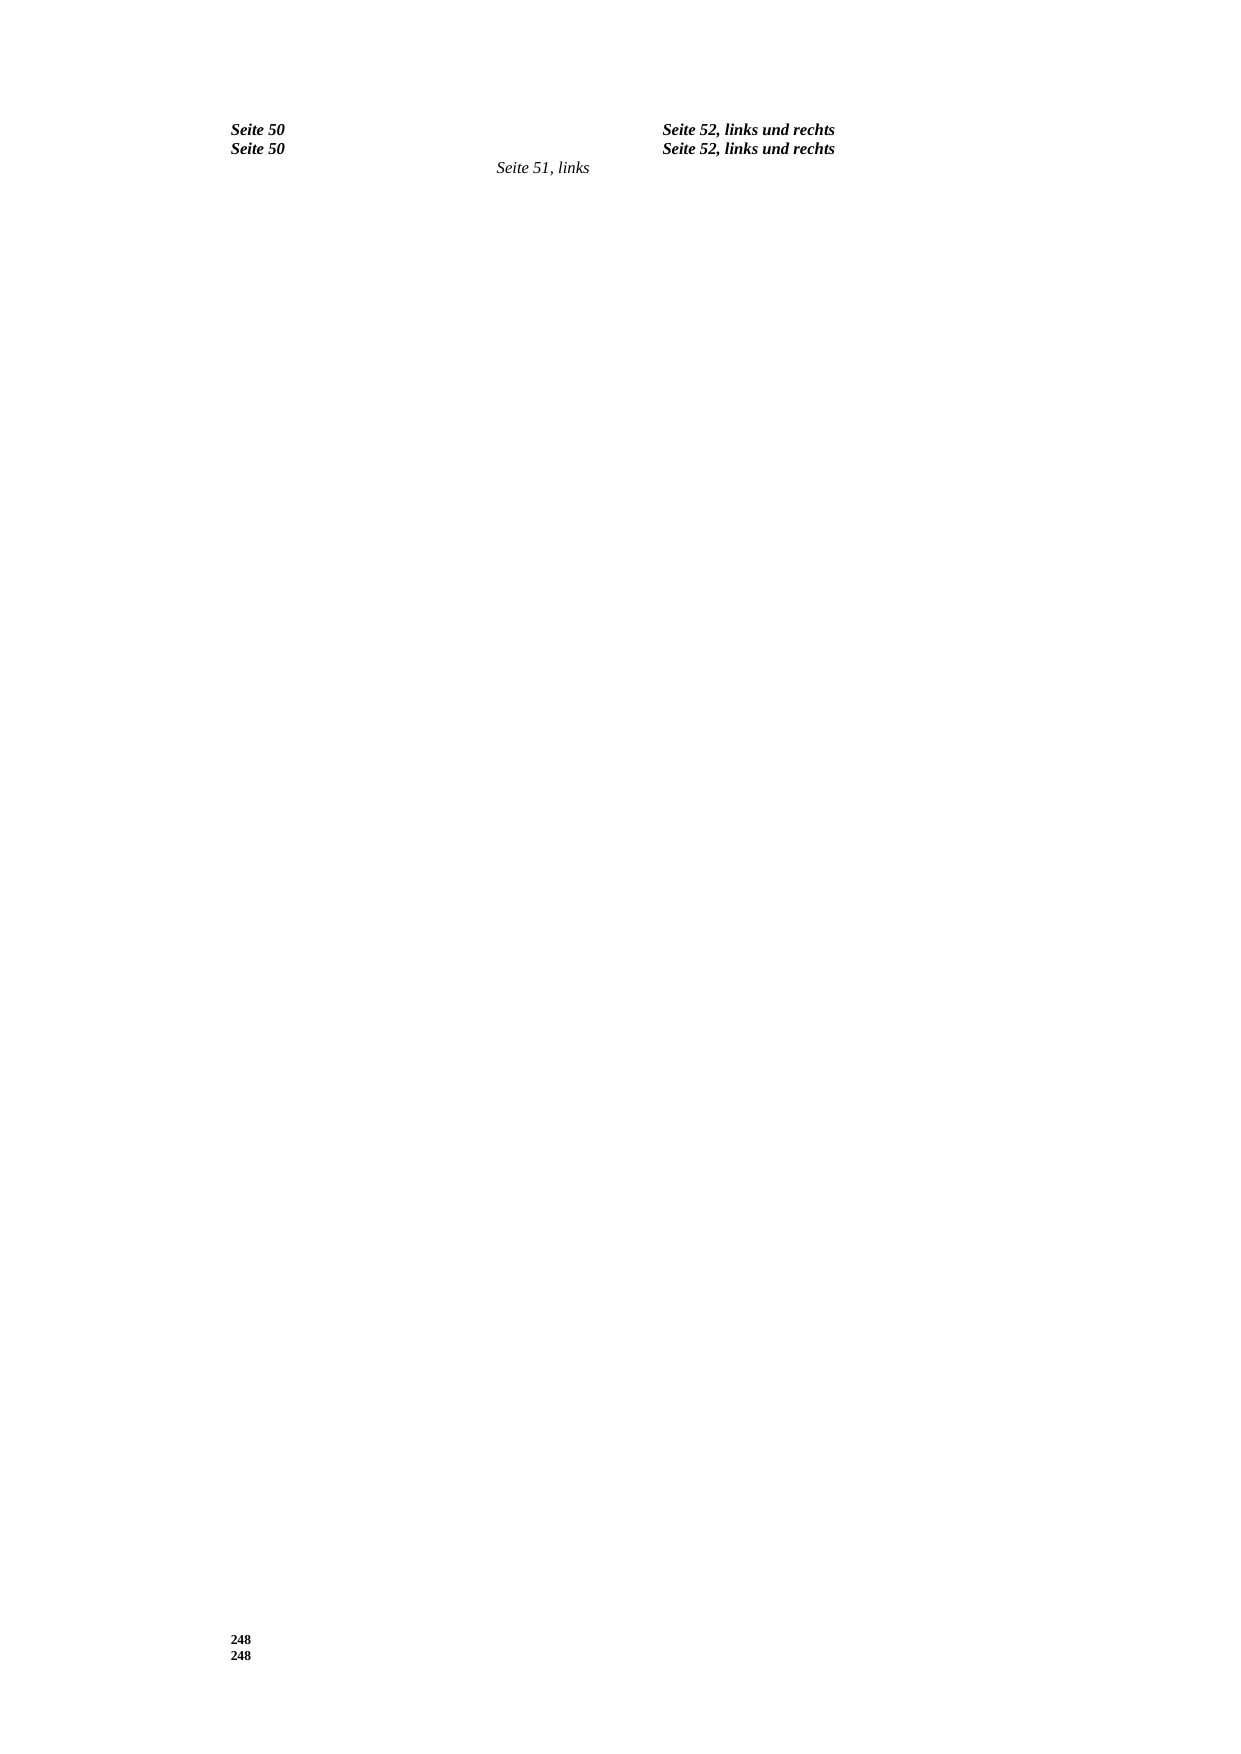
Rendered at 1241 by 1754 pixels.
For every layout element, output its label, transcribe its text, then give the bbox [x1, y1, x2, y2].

text Seite 51, links [231, 158, 591, 177]
